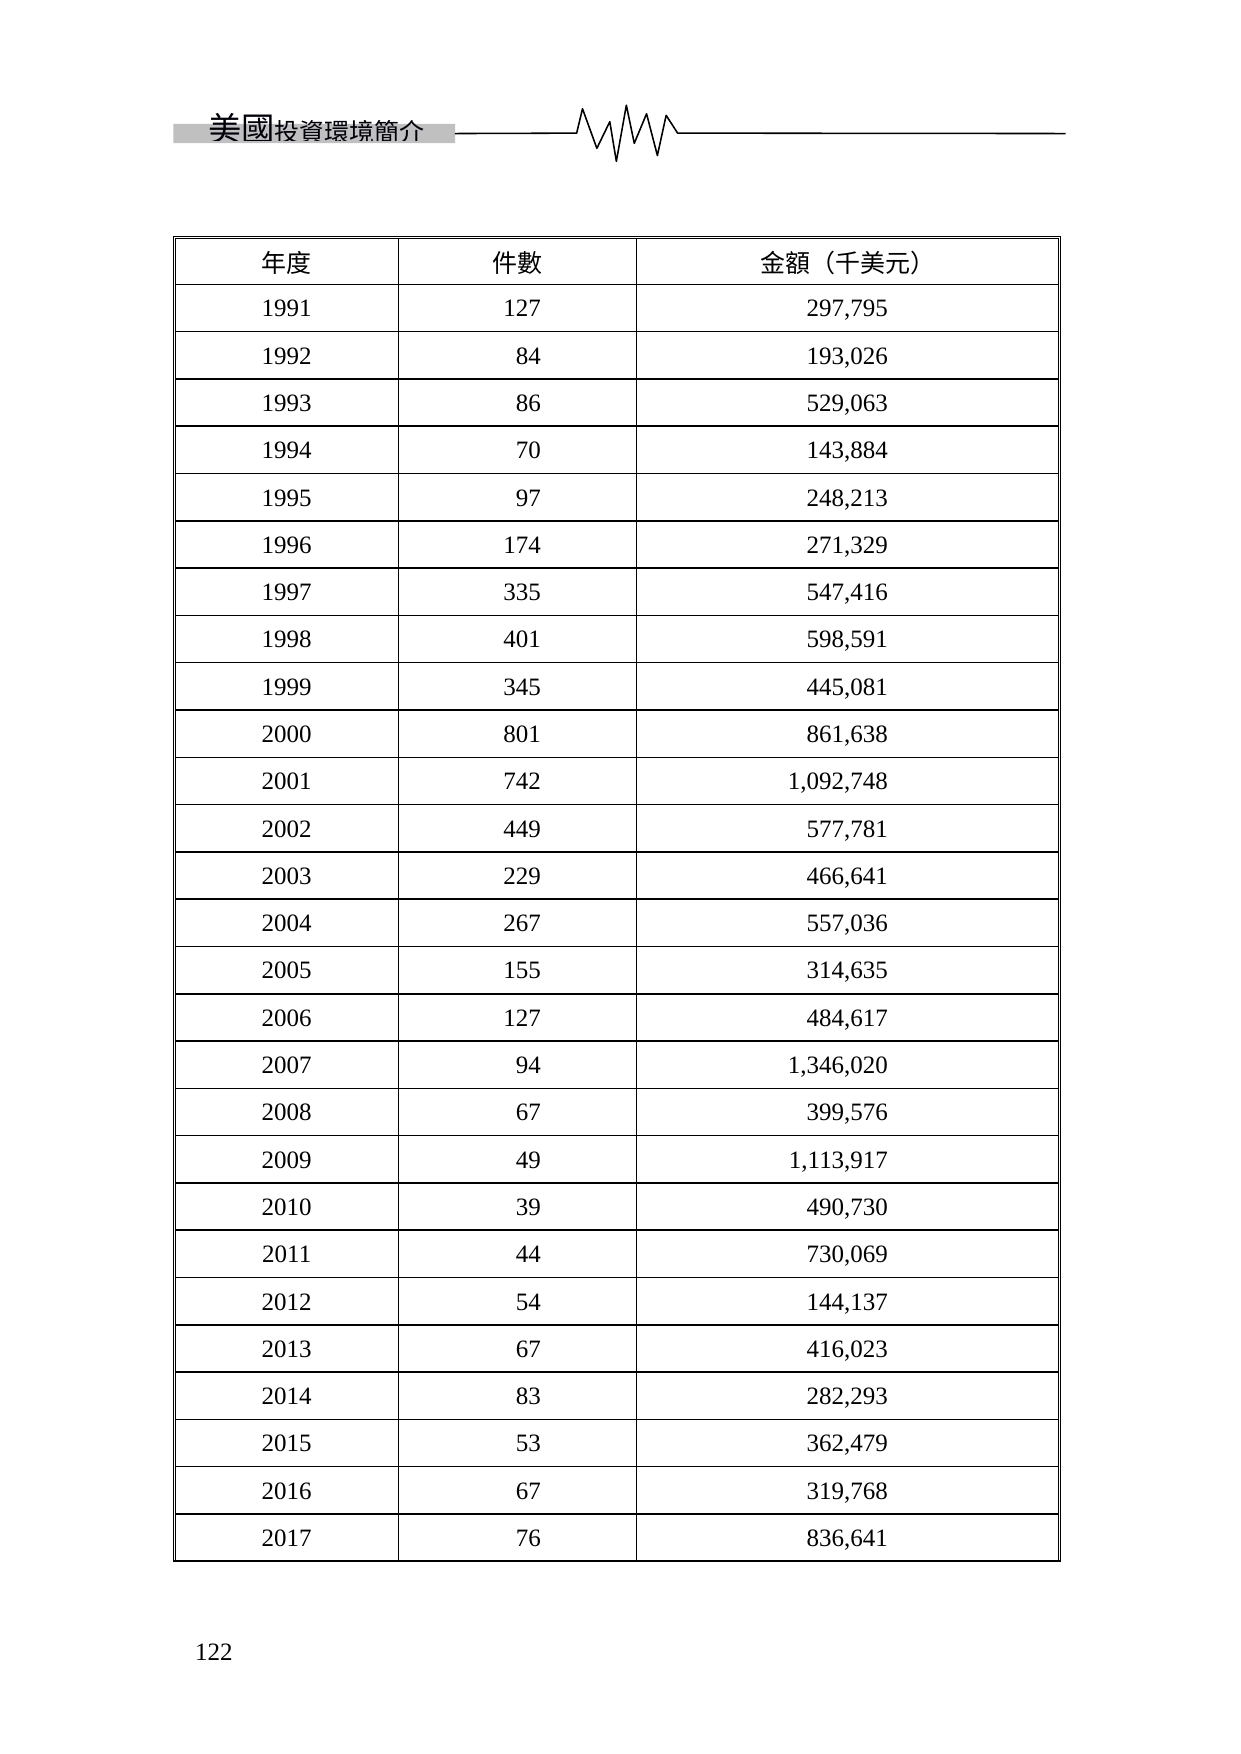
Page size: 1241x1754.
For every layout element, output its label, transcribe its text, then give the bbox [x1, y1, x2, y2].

table_cell 2008 [176, 1089, 398, 1135]
table_cell 801 [399, 711, 636, 756]
table_cell 2013 [176, 1326, 398, 1371]
table_cell 319,768 [637, 1467, 1058, 1513]
table_cell 2002 [176, 805, 398, 851]
table_cell 2012 [176, 1278, 398, 1324]
table_cell 54 [399, 1278, 636, 1324]
table_cell 94 [399, 1042, 636, 1087]
table_cell 314,635 [637, 947, 1058, 993]
table_cell 490,730 [637, 1184, 1058, 1229]
table_cell 84 [399, 332, 636, 378]
table_cell 742 [399, 758, 636, 804]
table_cell 445,081 [637, 663, 1058, 709]
table_cell 449 [399, 805, 636, 851]
table_cell 529,063 [637, 380, 1058, 425]
table_cell 83 [399, 1373, 636, 1418]
table_cell 155 [399, 947, 636, 993]
table_cell 271,329 [637, 522, 1058, 567]
table_cell 484,617 [637, 995, 1058, 1040]
table_cell 2001 [176, 758, 398, 804]
table_cell 2000 [176, 711, 398, 756]
table_cell 86 [399, 380, 636, 425]
table_cell 267 [399, 900, 636, 946]
table_header 件數 [399, 239, 636, 283]
table_cell 1998 [176, 616, 398, 662]
table_cell 335 [399, 569, 636, 614]
table_cell 416,023 [637, 1326, 1058, 1371]
table_cell 1,346,020 [637, 1042, 1058, 1087]
table_cell 127 [399, 995, 636, 1040]
table_cell 466,641 [637, 853, 1058, 898]
table_cell 39 [399, 1184, 636, 1229]
table_cell 127 [399, 285, 636, 331]
table_cell 2005 [176, 947, 398, 993]
table_cell 97 [399, 474, 636, 520]
table_cell 547,416 [637, 569, 1058, 614]
table_cell 174 [399, 522, 636, 567]
table_header 金額（千美元） [637, 239, 1058, 283]
table_cell 2016 [176, 1467, 398, 1513]
table_cell 2009 [176, 1136, 398, 1182]
table_cell 297,795 [637, 285, 1058, 331]
table_cell 1993 [176, 380, 398, 425]
table_cell 44 [399, 1231, 636, 1277]
table_cell 67 [399, 1089, 636, 1135]
table_cell 193,026 [637, 332, 1058, 378]
table_cell 1992 [176, 332, 398, 378]
table_cell 49 [399, 1136, 636, 1182]
table_cell 598,591 [637, 616, 1058, 662]
table_cell 1999 [176, 663, 398, 709]
table_cell 2015 [176, 1420, 398, 1466]
table_cell 577,781 [637, 805, 1058, 851]
table_cell 2004 [176, 900, 398, 946]
table_cell 2007 [176, 1042, 398, 1087]
table_cell 836,641 [637, 1515, 1058, 1560]
table_cell 1,113,917 [637, 1136, 1058, 1182]
table_cell 1996 [176, 522, 398, 567]
table_cell 76 [399, 1515, 636, 1560]
table_cell 362,479 [637, 1420, 1058, 1466]
table_cell 67 [399, 1467, 636, 1513]
table_cell 399,576 [637, 1089, 1058, 1135]
table_cell 1,092,748 [637, 758, 1058, 804]
table_cell 557,036 [637, 900, 1058, 946]
table_cell 1995 [176, 474, 398, 520]
table_cell 282,293 [637, 1373, 1058, 1418]
table_cell 1997 [176, 569, 398, 614]
table_cell 144,137 [637, 1278, 1058, 1324]
table_cell 67 [399, 1326, 636, 1371]
table_cell 2006 [176, 995, 398, 1040]
table_cell 143,884 [637, 427, 1058, 473]
table_cell 2010 [176, 1184, 398, 1229]
table_cell 2011 [176, 1231, 398, 1277]
table_cell 70 [399, 427, 636, 473]
table_cell 2017 [176, 1515, 398, 1560]
table_cell 229 [399, 853, 636, 898]
table_cell 1994 [176, 427, 398, 473]
table_cell 345 [399, 663, 636, 709]
table_header 年度 [176, 239, 398, 283]
table_cell 53 [399, 1420, 636, 1466]
table_cell 730,069 [637, 1231, 1058, 1277]
table_cell 248,213 [637, 474, 1058, 520]
table_cell 861,638 [637, 711, 1058, 756]
table_cell 2014 [176, 1373, 398, 1418]
table_cell 1991 [176, 285, 398, 331]
table_cell 401 [399, 616, 636, 662]
table_cell 2003 [176, 853, 398, 898]
